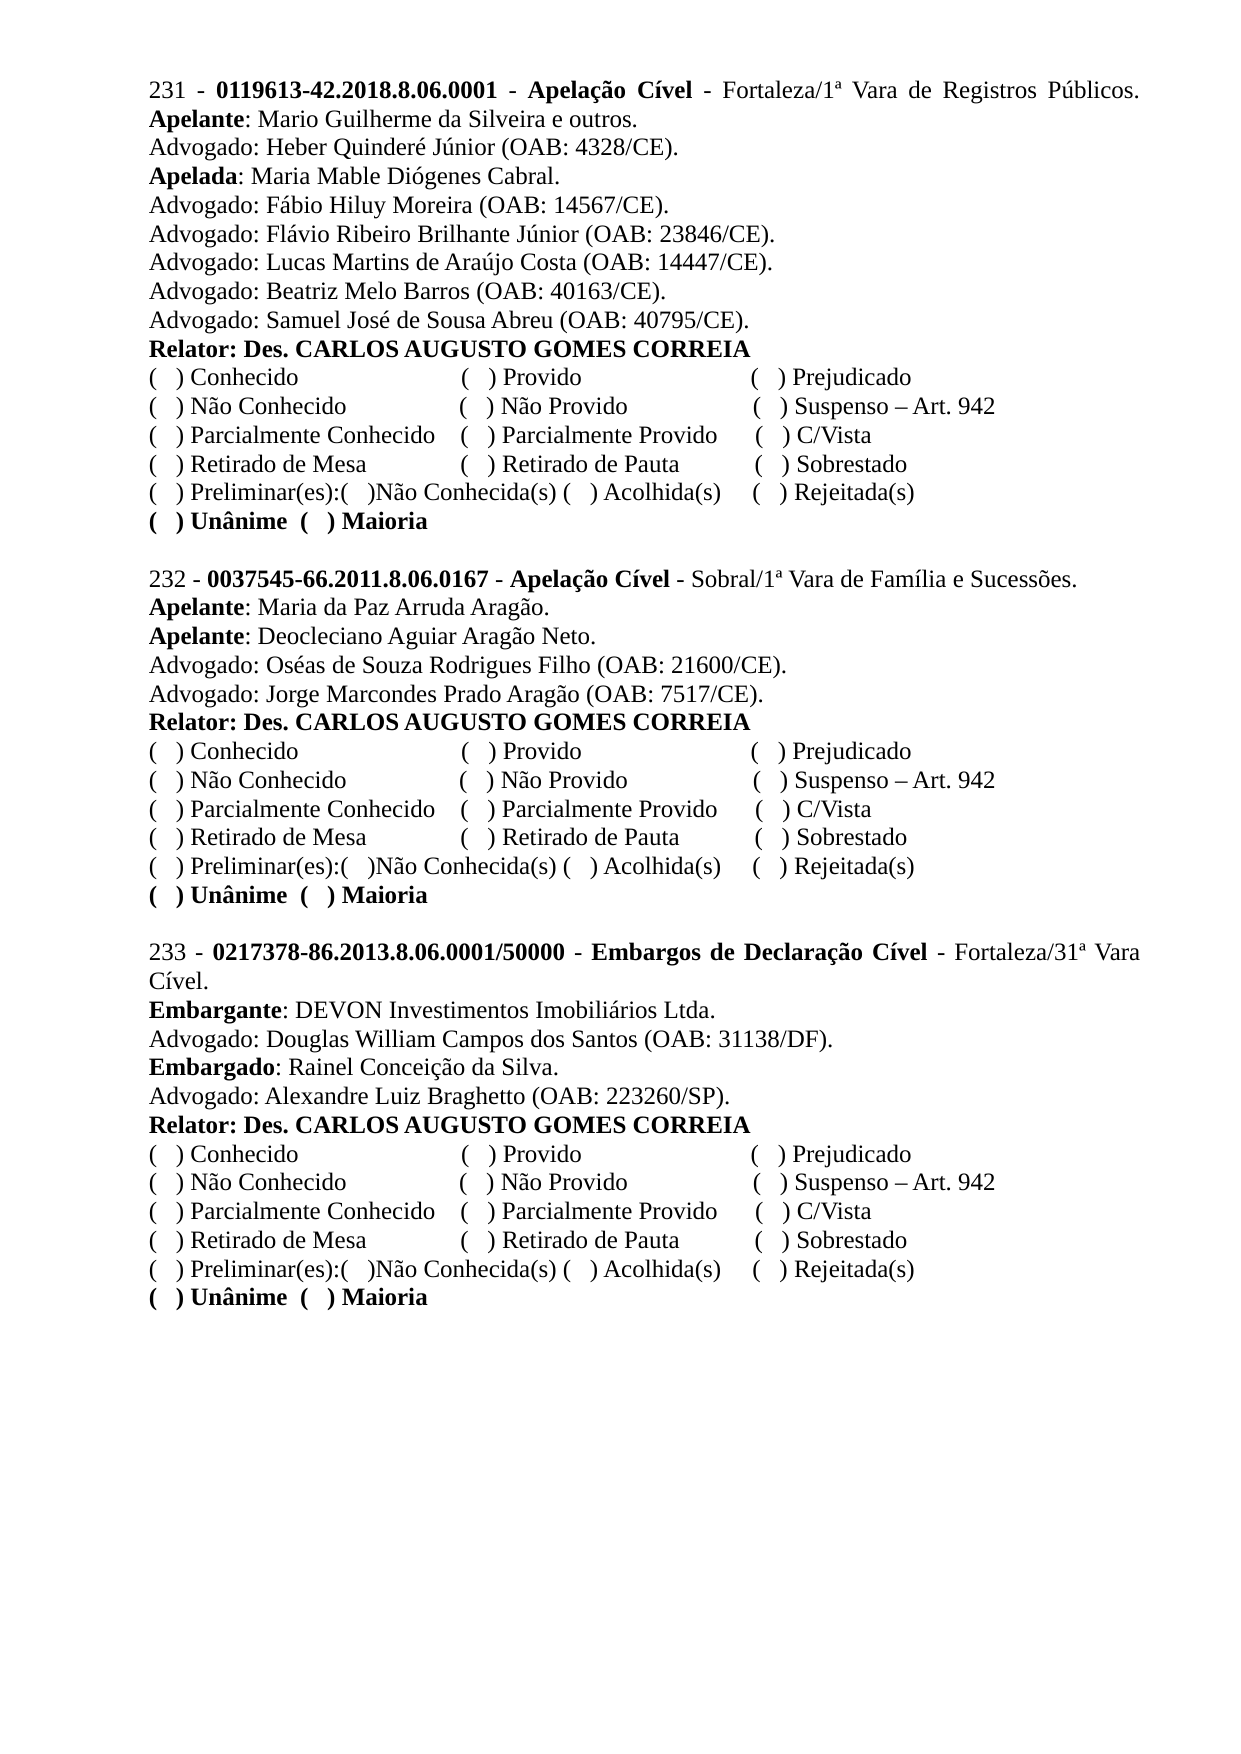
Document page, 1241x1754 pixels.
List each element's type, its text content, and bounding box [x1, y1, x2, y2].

text Embargado: Rainel Conceição da Silva. [148, 1052, 1141, 1081]
text Apelada: Maria Mable Diógenes Cabral. [148, 161, 1141, 190]
text Advogado: Fábio Hiluy Moreira (OAB: 14567/CE). [148, 190, 1141, 219]
text ( ) Preliminar(es):( )Não Conhecida(s) ( ) Acolhida(s) ( ) Rejeitada(s) [148, 1254, 1158, 1282]
text Advogado: Alexandre Luiz Braghetto (OAB: 223260/SP). [148, 1081, 1141, 1110]
text ( ) Conhecido ( ) Provido ( ) Prejudicado [148, 736, 1141, 765]
text ( ) Parcialmente Conhecido ( ) Parcialmente Provido ( ) C/Vista [148, 794, 1158, 822]
text 233 - 0217378-86.2013.8.06.0001/50000 - Embargos de Declaração Cível - Fortaleza/31ª Vara Cível. [148, 937, 1141, 995]
text ( ) Não Conhecido ( ) Não Provido ( ) Suspenso – Art. 942 [148, 765, 1158, 794]
text ( ) Retirado de Mesa ( ) Retirado de Pauta ( ) Sobrestado [148, 1225, 1158, 1254]
text ( ) Preliminar(es):( )Não Conhecida(s) ( ) Acolhida(s) ( ) Rejeitada(s) [148, 477, 1158, 506]
text Advogado: Flávio Ribeiro Brilhante Júnior (OAB: 23846/CE). [148, 219, 1141, 247]
text Advogado: Oséas de Souza Rodrigues Filho (OAB: 21600/CE). [148, 650, 1141, 679]
text Relator: Des. CARLOS AUGUSTO GOMES CORREIA [148, 707, 1141, 736]
text ( ) Unânime ( ) Maioria [148, 1282, 1158, 1311]
text Advogado: Samuel José de Sousa Abreu (OAB: 40795/CE). [148, 305, 1141, 334]
text ( ) Unânime ( ) Maioria [148, 880, 1158, 909]
text ( ) Preliminar(es):( )Não Conhecida(s) ( ) Acolhida(s) ( ) Rejeitada(s) [148, 851, 1158, 880]
text ( ) Não Conhecido ( ) Não Provido ( ) Suspenso – Art. 942 [148, 1167, 1158, 1196]
text Relator: Des. CARLOS AUGUSTO GOMES CORREIA [148, 334, 1141, 362]
text Advogado: Beatriz Melo Barros (OAB: 40163/CE). [148, 276, 1141, 305]
text Embargante: DEVON Investimentos Imobiliários Ltda. [148, 995, 1141, 1024]
text 231 - 0119613-42.2018.8.06.0001 - Apelação Cível - Fortaleza/1ª Vara de Registros Públicos. Apelante: Mario Guilherme da Silveira e outros. [148, 75, 1141, 132]
text Apelante: Deocleciano Aguiar Aragão Neto. [148, 621, 1141, 650]
text ( ) Não Conhecido ( ) Não Provido ( ) Suspenso – Art. 942 [148, 391, 1158, 420]
text Advogado: Douglas William Campos dos Santos (OAB: 31138/DF). [148, 1024, 1141, 1052]
text ( ) Retirado de Mesa ( ) Retirado de Pauta ( ) Sobrestado [148, 822, 1158, 851]
text Apelante: Maria da Paz Arruda Aragão. [148, 592, 1141, 621]
text ( ) Unânime ( ) Maioria [148, 506, 1158, 535]
text ( ) Retirado de Mesa ( ) Retirado de Pauta ( ) Sobrestado [148, 449, 1158, 477]
text ( ) Parcialmente Conhecido ( ) Parcialmente Provido ( ) C/Vista [148, 420, 1158, 449]
text ( ) Parcialmente Conhecido ( ) Parcialmente Provido ( ) C/Vista [148, 1196, 1158, 1225]
text Advogado: Jorge Marcondes Prado Aragão (OAB: 7517/CE). [148, 679, 1141, 707]
text Relator: Des. CARLOS AUGUSTO GOMES CORREIA [148, 1110, 1141, 1139]
text Advogado: Lucas Martins de Araújo Costa (OAB: 14447/CE). [148, 247, 1141, 276]
text ( ) Conhecido ( ) Provido ( ) Prejudicado [148, 362, 1141, 391]
text ( ) Conhecido ( ) Provido ( ) Prejudicado [148, 1139, 1141, 1167]
text Advogado: Heber Quinderé Júnior (OAB: 4328/CE). [148, 132, 1141, 161]
text 232 - 0037545-66.2011.8.06.0167 - Apelação Cível - Sobral/1ª Vara de Família e Sucessões. [148, 564, 1141, 592]
